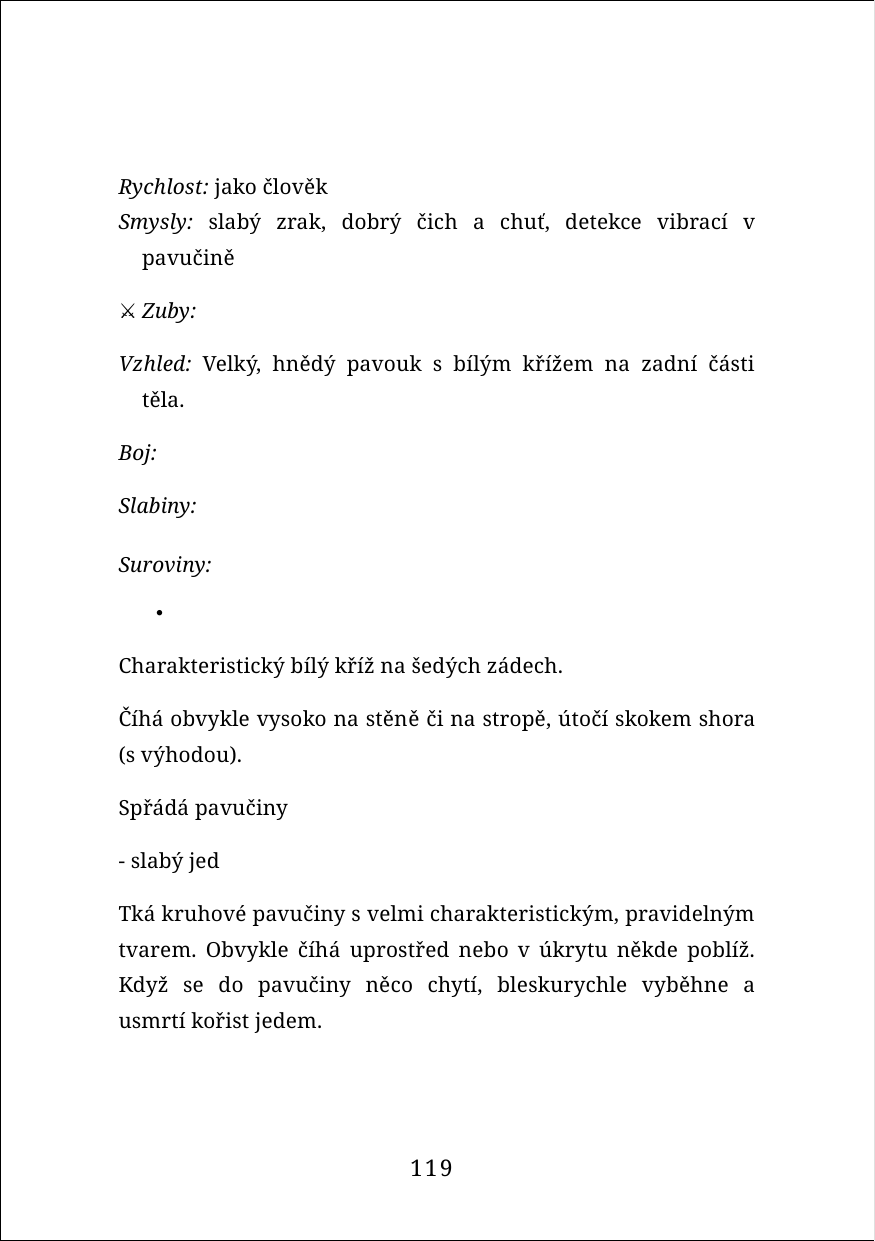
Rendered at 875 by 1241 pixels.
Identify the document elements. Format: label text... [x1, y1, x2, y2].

text Smysly: slabý zrak, dobrý čich a chuť, detekce vibrací v pavučině [118, 207, 756, 271]
text Suroviny: [118, 550, 756, 579]
text - slabý jed [118, 846, 756, 874]
text Spřádá pavučiny [118, 793, 756, 821]
text Číhá obvykle vysoko na stěně či na stropě, útočí skokem shora (s výhodou). [118, 704, 756, 768]
text Slabiny: [118, 491, 756, 520]
text Boj: [118, 438, 756, 466]
text Tká kruhové pavučiny s velmi charakteristickým, pravidelným tvarem. Obvykle číhá uprostřed nebo v úkrytu někde poblíž. Když se do pavučiny něco chytí, bleskurychle vyběhne a usmrtí kořist jedem. [118, 899, 756, 1034]
text Charakteristický bílý kříž na šedých zádech. [118, 651, 756, 679]
text Rychlost: jako člověk [118, 172, 756, 200]
text ⚔ Zuby: [118, 296, 756, 324]
text Vzhled: Velký, hnědý pavouk s bílým křížem na zadní části těla. [118, 349, 756, 413]
